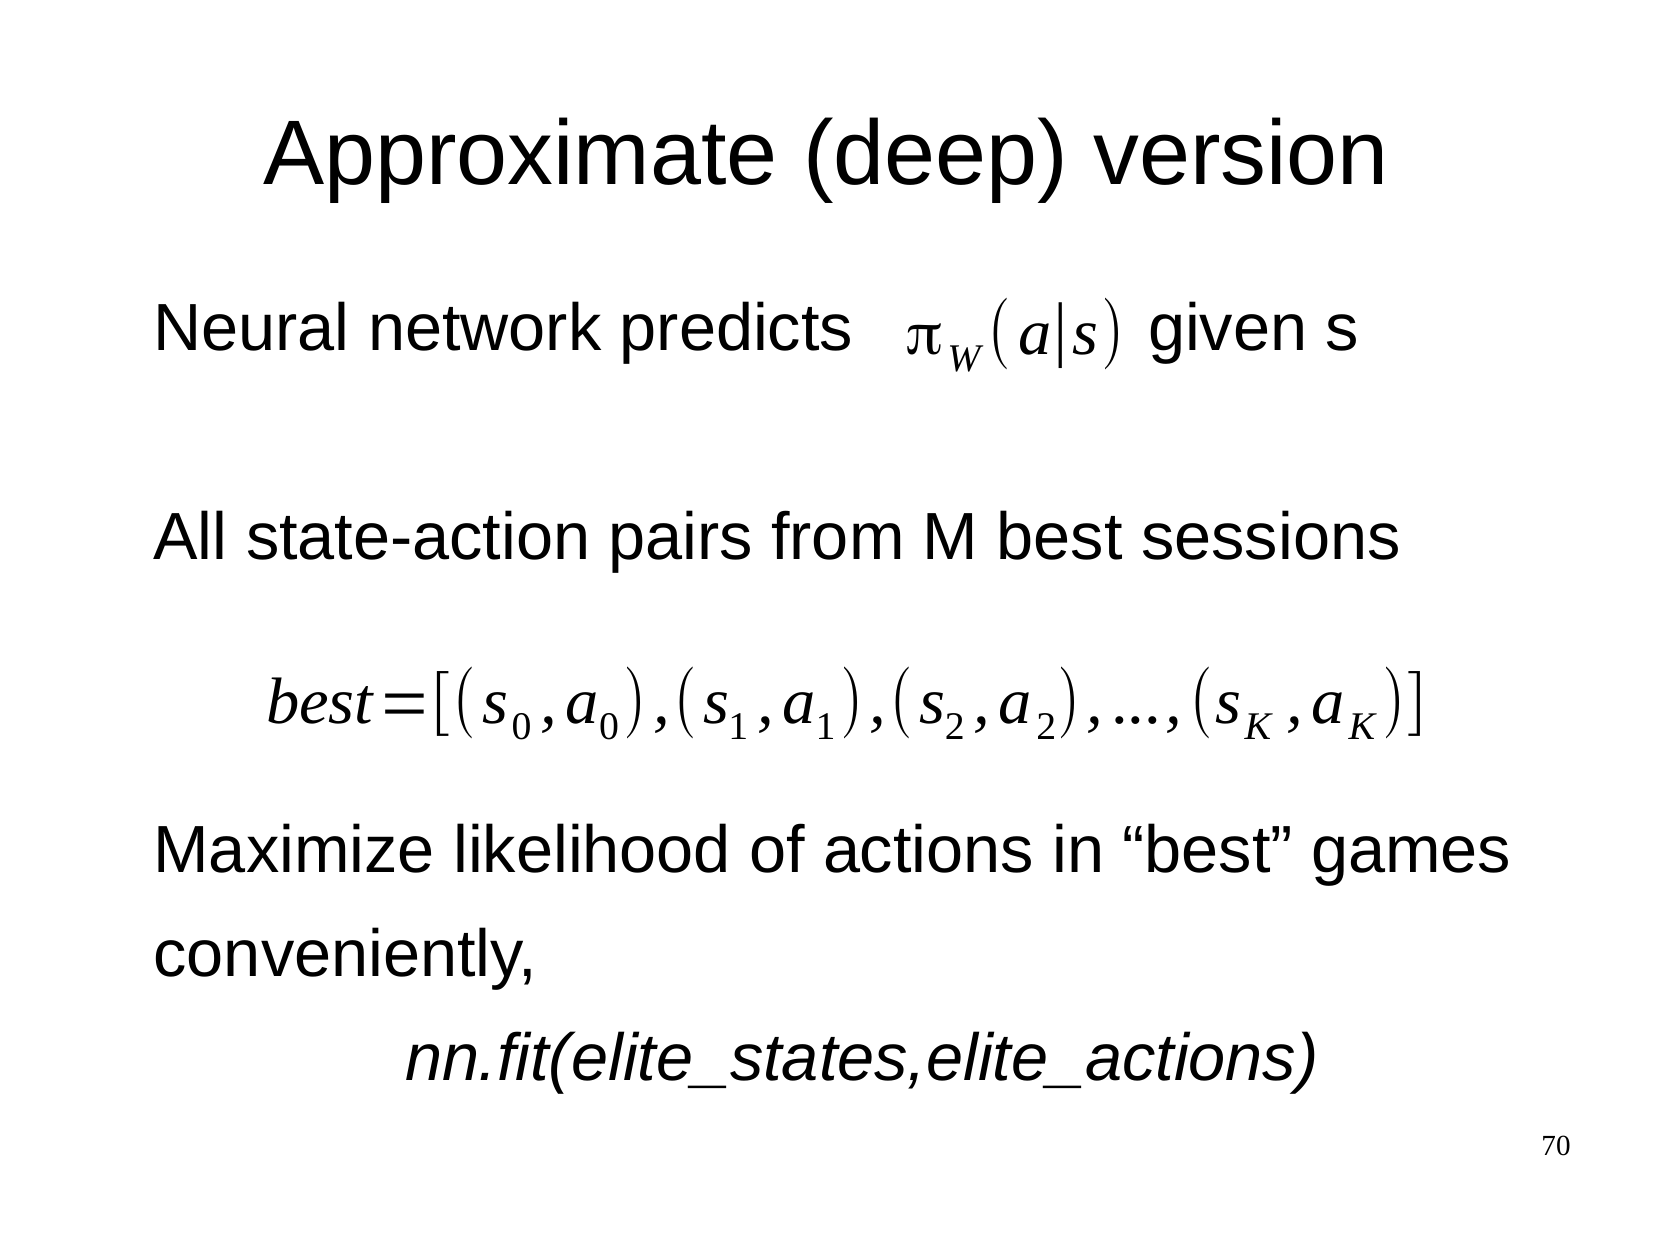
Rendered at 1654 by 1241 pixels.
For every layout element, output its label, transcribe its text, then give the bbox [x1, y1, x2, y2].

title Approximate (deep) version [82, 49, 1571, 257]
list Neural network predicts given s All state-action pairs from M best sessions Maximize likelihood of actions in “best” games conveniently, nn.fit(elite_states,elite_actions) [82, 290, 1571, 1241]
chart [249, 661, 1441, 747]
chart [889, 293, 1139, 379]
